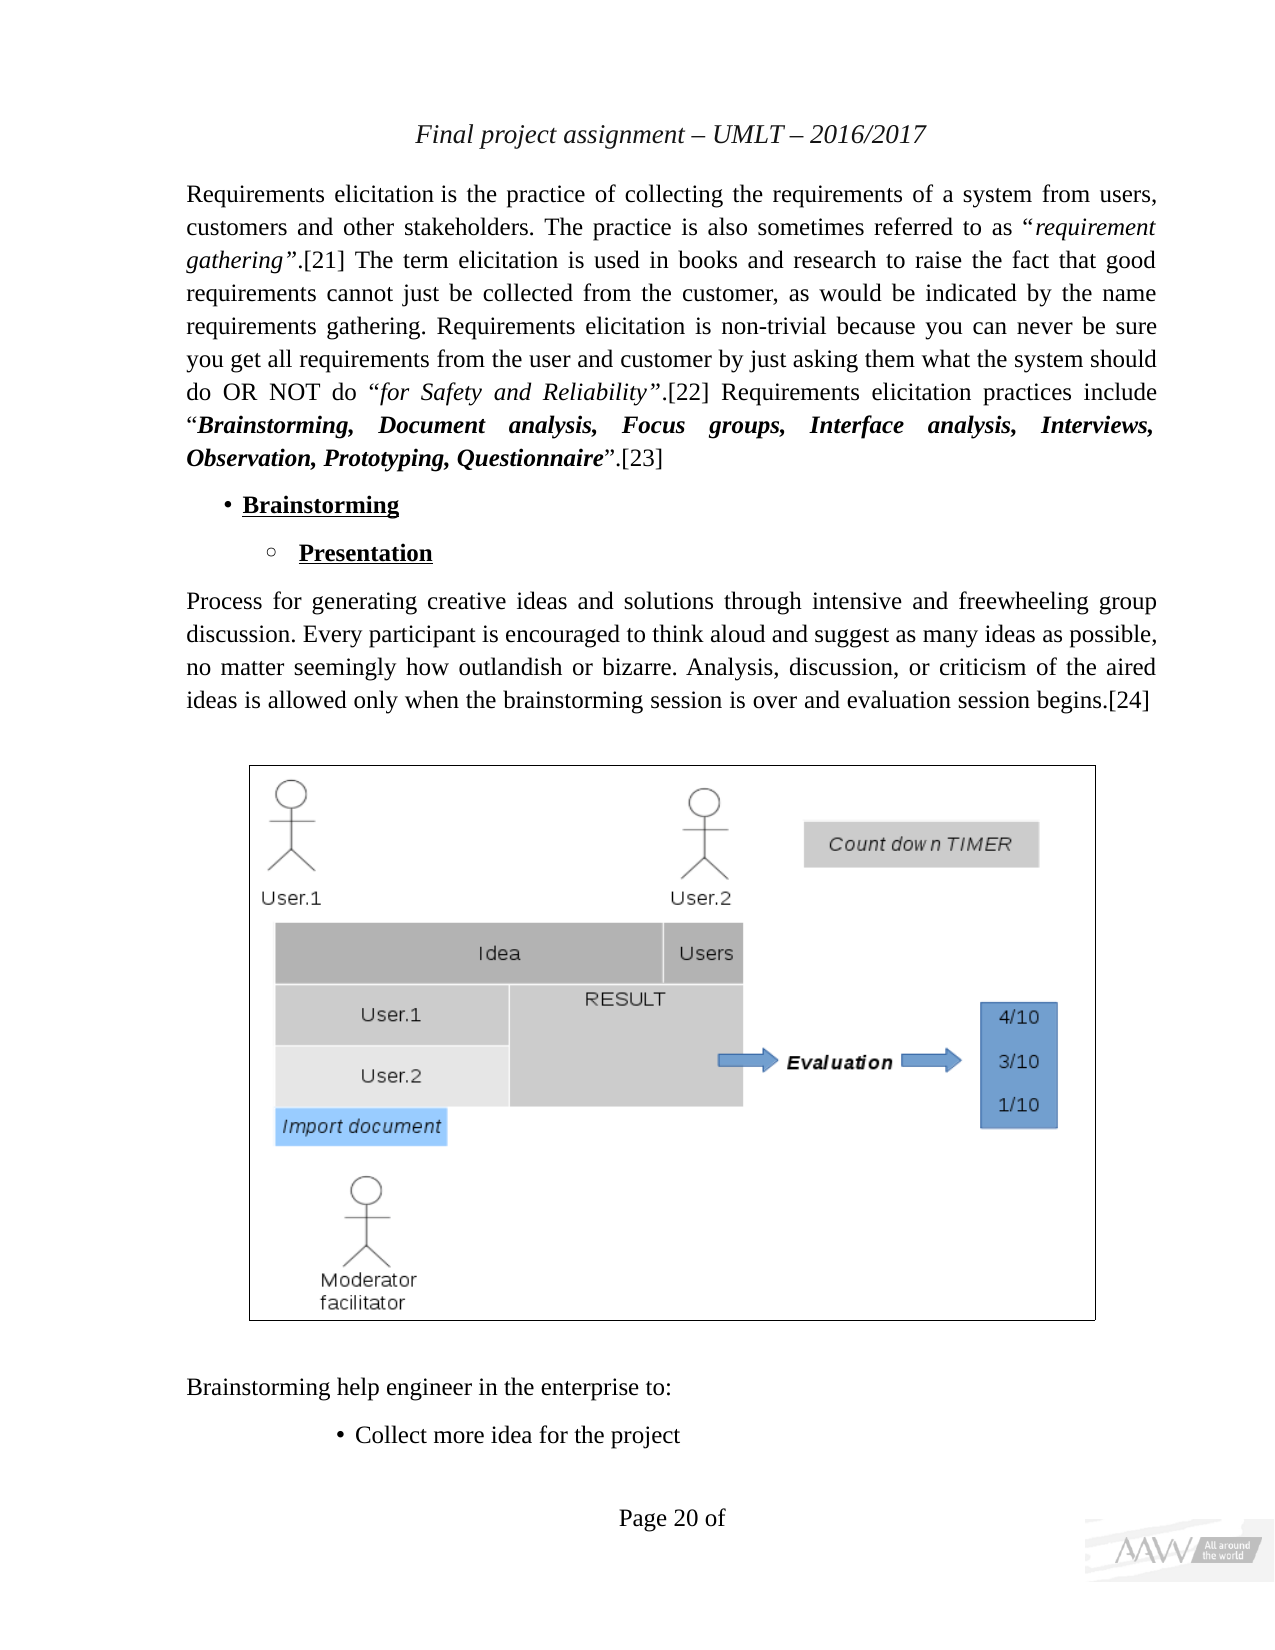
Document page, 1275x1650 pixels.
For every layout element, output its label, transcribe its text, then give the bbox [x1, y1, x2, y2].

text Requirements elicitation is the practice of collecting the requirements of a system from users, customers and other stakeholders. The practice is also sometimes referred to as “requirement gathering”.[21] The term elicitation is used in books and research to raise the fact that good requirements cannot just be collected from the customer, as would be indicated by the name requirements gathering. Requirements elicitation is non-trivial because you can never be sure you get all requirements from the user and customer by just asking them what the system should do OR NOT do “for Safety and Reliability”.[22] Requirements elicitation practices include “Brainstorming, Document analysis, Focus groups, Interface analysis, Interviews, Observation, Prototyping, Questionnaire”.[23] [186, 179, 1158, 472]
text Process for generating creative ideas and solutions through intensive and freewheeling group discussion. Every participant is encouraged to think aloud and suggest as many ideas as possible, no matter seemingly how outlandish or bizarre. Analysis, discussion, or criticism of the aired ideas is allowed only when the brainstorming session is over and evaluation session begins.[24] [186, 586, 1158, 747]
text Brainstorming help engineer in the enterprise to: [186, 1372, 1158, 1401]
picture [1085, 1519, 1275, 1582]
list Presentation [261, 538, 1158, 567]
list Collect more idea for the project [336, 1420, 1158, 1448]
list Brainstorming [223, 491, 1158, 519]
picture [251, 768, 1093, 1318]
